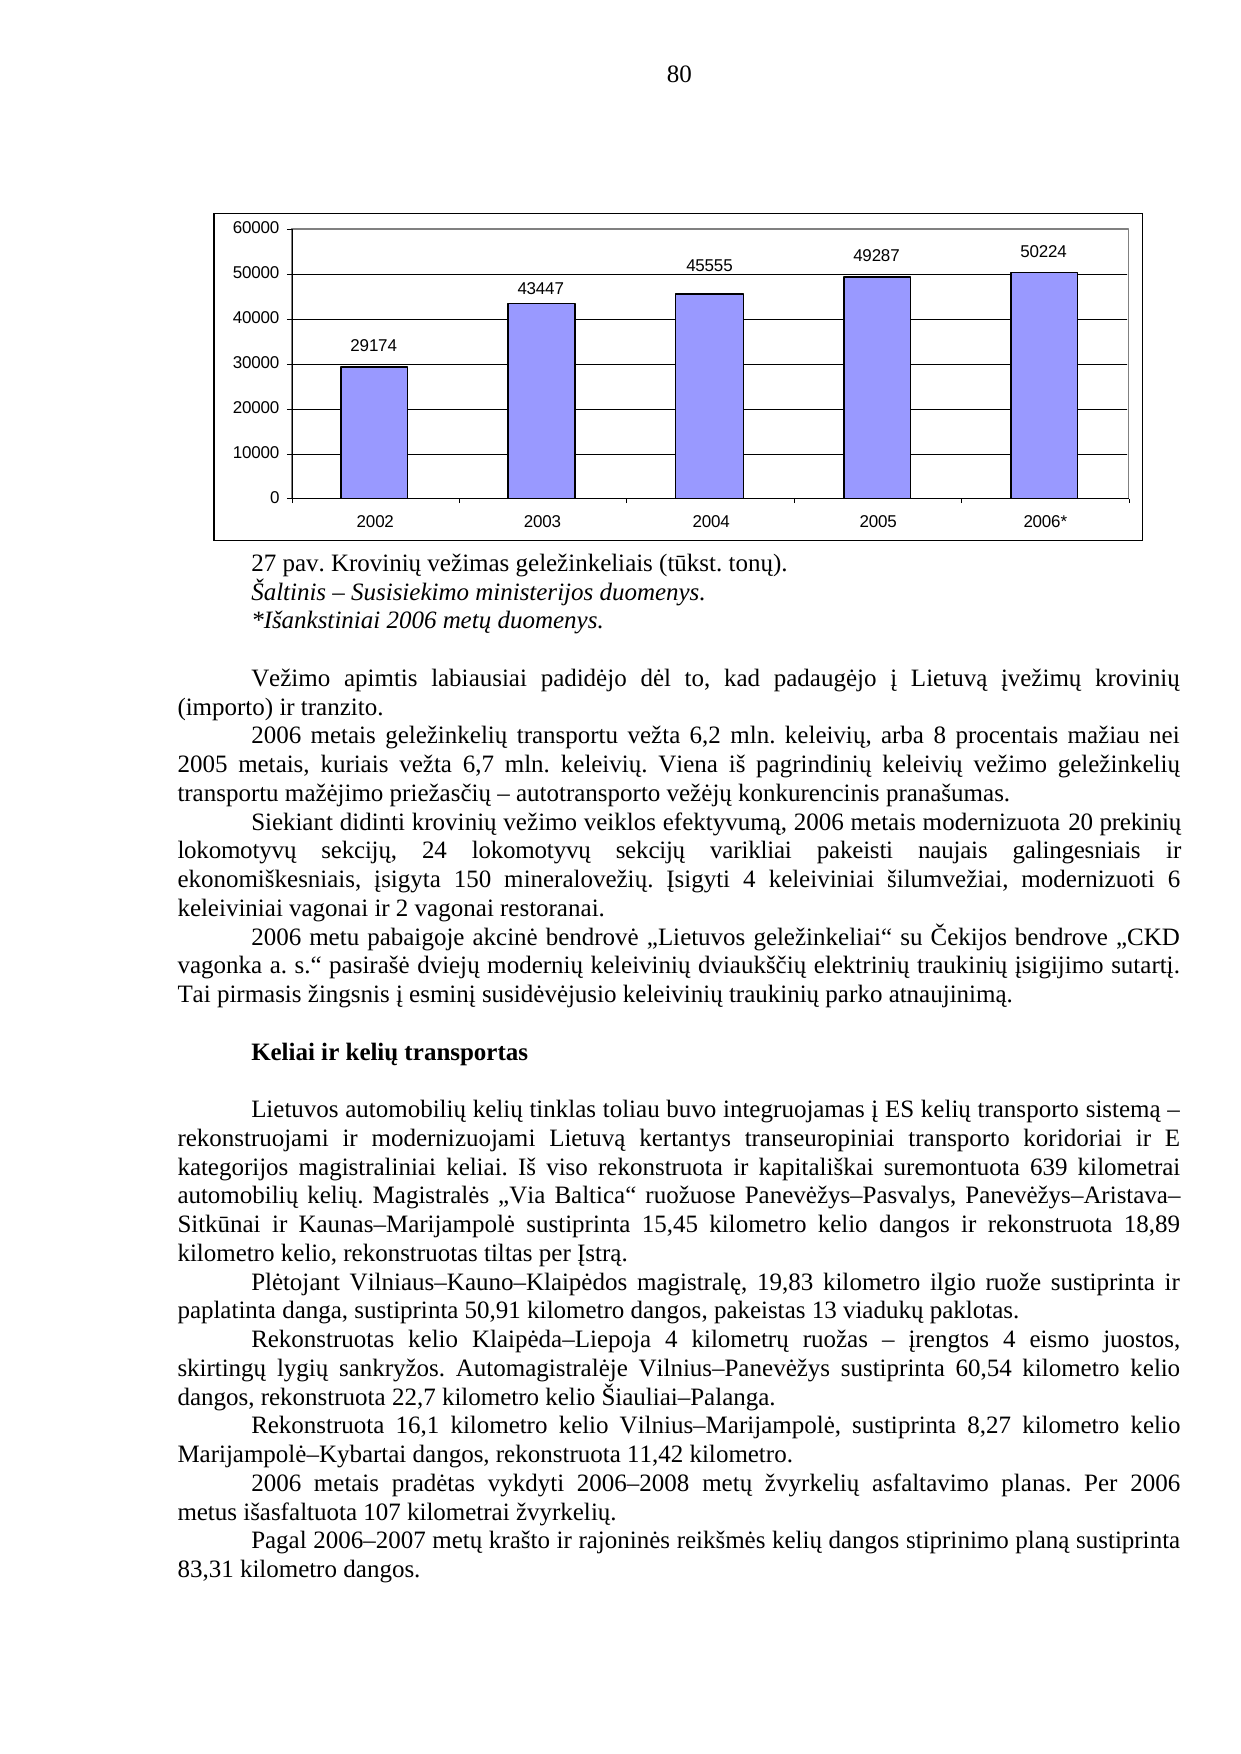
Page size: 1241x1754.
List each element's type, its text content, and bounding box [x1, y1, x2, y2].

text Rekonstruotas kelio Klaipėda–Liepoja 4 kilometrų ruožas – įrengtos 4 eismo juostos, skirtingų lygių sankryžos. Automagistralėje Vilnius–Panevėžys sustiprinta 60,54 kilometro kelio dangos, rekonstruota 22,7 kilometro kelio Šiauliai–Palanga. [177, 1324, 1181, 1411]
text *Išankstiniai 2006 metų duomenys. [177, 606, 1181, 634]
text Rekonstruota 16,1 kilometro kelio Vilnius–Marijampolė, sustiprinta 8,27 kilometro kelio Marijampolė–Kybartai dangos, rekonstruota 11,42 kilometro. [177, 1411, 1181, 1468]
text Siekiant didinti krovinių vežimo veiklos efektyvumą, 2006 metais modernizuota 20 prekinių lokomotyvų sekcijų, 24 lokomotyvų sekcijų varikliai pakeisti naujais galingesniais ir ekonomiškesniais, įsigyta 150 mineralovežių. Įsigyti 4 keleiviniai šilumvežiai, modernizuoti 6 keleiviniai vagonai ir 2 vagonai restoranai. [177, 807, 1181, 922]
text 27 pav. Krovinių vežimas geležinkeliais (tūkst. tonų). [177, 548, 1181, 577]
text 2006 metais geležinkelių transportu vežta 6,2 mln. keleivių, arba 8 procentais mažiau nei 2005 metais, kuriais vežta 6,7 mln. keleivių. Viena iš pagrindinių keleivių vežimo geležinkelių transportu mažėjimo priežasčių – autotransporto vežėjų konkurencinis pranašumas. [177, 721, 1181, 807]
text Plėtojant Vilniaus–Kauno–Klaipėdos magistralę, 19,83 kilometro ilgio ruože sustiprinta ir paplatinta danga, sustiprinta 50,91 kilometro dangos, pakeistas 13 viadukų paklotas. [177, 1267, 1181, 1324]
text Keliai ir kelių transportas [177, 1037, 1181, 1066]
text Pagal 2006–2007 metų krašto ir rajoninės reikšmės kelių dangos stiprinimo planą sustiprinta 83,31 kilometro dangos. [177, 1526, 1181, 1583]
text Šaltinis – Susisiekimo ministerijos duomenys. [177, 577, 1181, 606]
text 2006 metu pabaigoje akcinė bendrovė „Lietuvos geležinkeliai“ su Čekijos bendrove „CKD vagonka a. s.“ pasirašė dviejų modernių keleivinių dviaukščių elektrinių traukinių įsigijimo sutartį. Tai pirmasis žingsnis į esminį susidėvėjusio keleivinių traukinių parko atnaujinimą. [177, 922, 1181, 1008]
text 2006 metais pradėtas vykdyti 2006–2008 metų žvyrkelių asfaltavimo planas. Per 2006 metus išasfaltuota 107 kilometrai žvyrkelių. [177, 1468, 1181, 1526]
text Vežimo apimtis labiausiai padidėjo dėl to, kad padaugėjo į Lietuvą įvežimų krovinių (importo) ir tranzito. [177, 663, 1181, 721]
text Lietuvos automobilių kelių tinklas toliau buvo integruojamas į ES kelių transporto sistemą – rekonstruojami ir modernizuojami Lietuvą kertantys transeuropiniai transporto koridoriai ir E kategorijos magistraliniai keliai. Iš viso rekonstruota ir kapitališkai suremontuota 639 kilometrai automobilių kelių. Magistralės „Via Baltica“ ruožuose Panevėžys–Pasvalys, Panevėžys–Aristava–Sitkūnai ir Kaunas–Marijampolė sustiprinta 15,45 kilometro kelio dangos ir rekonstruota 18,89 kilometro kelio, rekonstruotas tiltas per Įstrą. [177, 1094, 1181, 1267]
